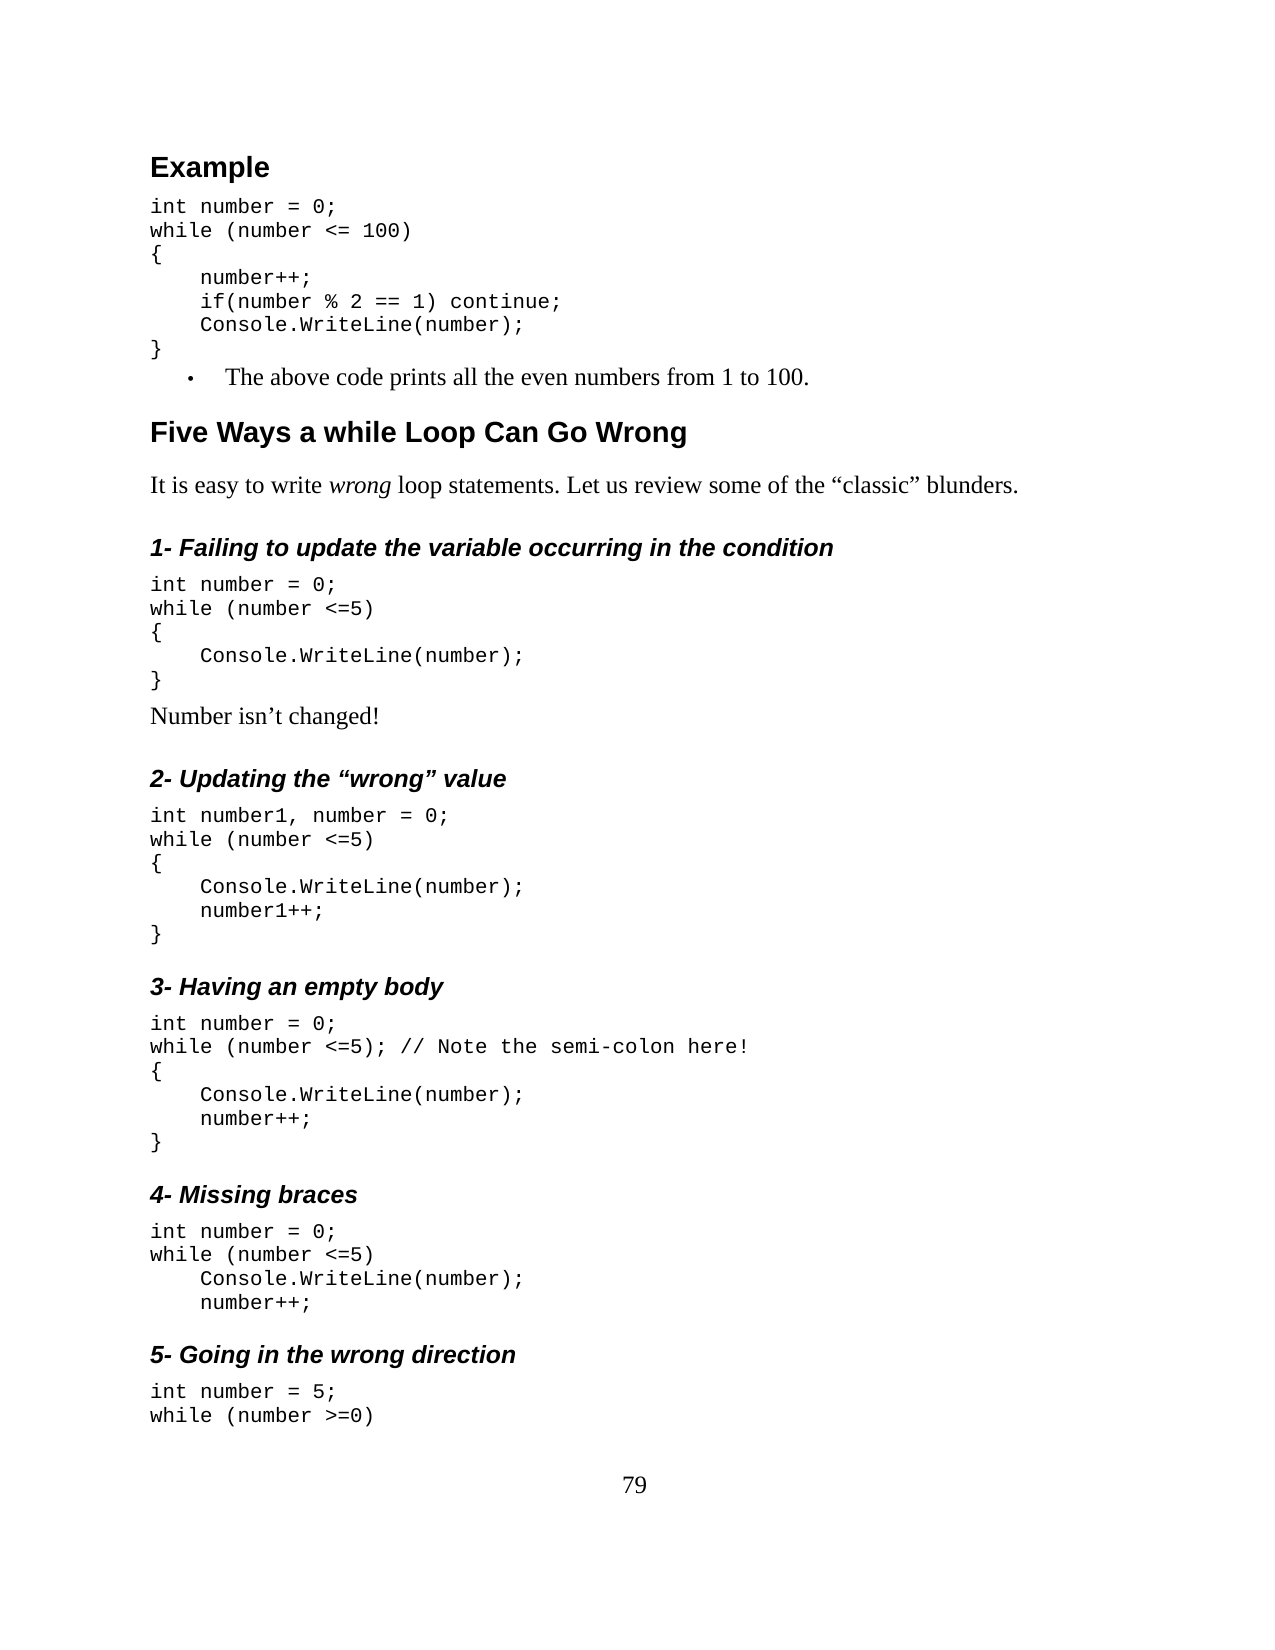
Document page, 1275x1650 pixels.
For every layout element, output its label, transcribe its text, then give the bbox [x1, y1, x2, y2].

text if(number % 2 == 1) continue; [150, 291, 1125, 314]
subtitle 3- Having an empty body [150, 972, 1125, 1000]
text } [150, 923, 1125, 947]
text int number = 5; [150, 1381, 1125, 1405]
text It is easy to write wrong loop statements. Let us review some of the “classic” blunders. [150, 470, 1125, 499]
text number++; [150, 267, 1125, 291]
text } [150, 669, 1125, 692]
subtitle 1- Failing to update the variable occurring in the condition [150, 533, 1125, 562]
text while (number >=0) [150, 1405, 1125, 1429]
subtitle 4- Missing braces [150, 1180, 1125, 1208]
text { [150, 621, 1125, 645]
text Console.WriteLine(number); [150, 876, 1125, 899]
text while (number <=5) [150, 829, 1125, 852]
text { [150, 243, 1125, 267]
text { [150, 1060, 1125, 1084]
text while (number <=5) [150, 1244, 1125, 1268]
text int number1, number = 0; [150, 805, 1125, 829]
text number++; [150, 1292, 1125, 1315]
text Console.WriteLine(number); [150, 1268, 1125, 1292]
text int number = 0; [150, 196, 1125, 220]
text Console.WriteLine(number); [150, 1084, 1125, 1107]
subtitle 2- Updating the “wrong” value [150, 764, 1125, 792]
text number1++; [150, 899, 1125, 923]
list The above code prints all the even numbers from 1 to 100. [187, 362, 1125, 390]
text Console.WriteLine(number); [150, 645, 1125, 669]
text int number = 0; [150, 1221, 1125, 1244]
text number++; [150, 1107, 1125, 1131]
text } [150, 1131, 1125, 1155]
text int number = 0; [150, 574, 1125, 598]
subtitle Example [150, 150, 1125, 183]
subtitle 5- Going in the wrong direction [150, 1340, 1125, 1369]
text while (number <=5) [150, 598, 1125, 621]
text int number = 0; [150, 1013, 1125, 1037]
text } [150, 338, 1125, 362]
text while (number <=5); // Note the semi-colon here! [150, 1037, 1125, 1060]
subtitle Five Ways a while Loop Can Go Wrong [150, 415, 1125, 449]
text Number isn’t changed! [150, 701, 1125, 730]
text while (number <= 100) [150, 220, 1125, 243]
text { [150, 852, 1125, 876]
text Console.WriteLine(number); [150, 314, 1125, 338]
